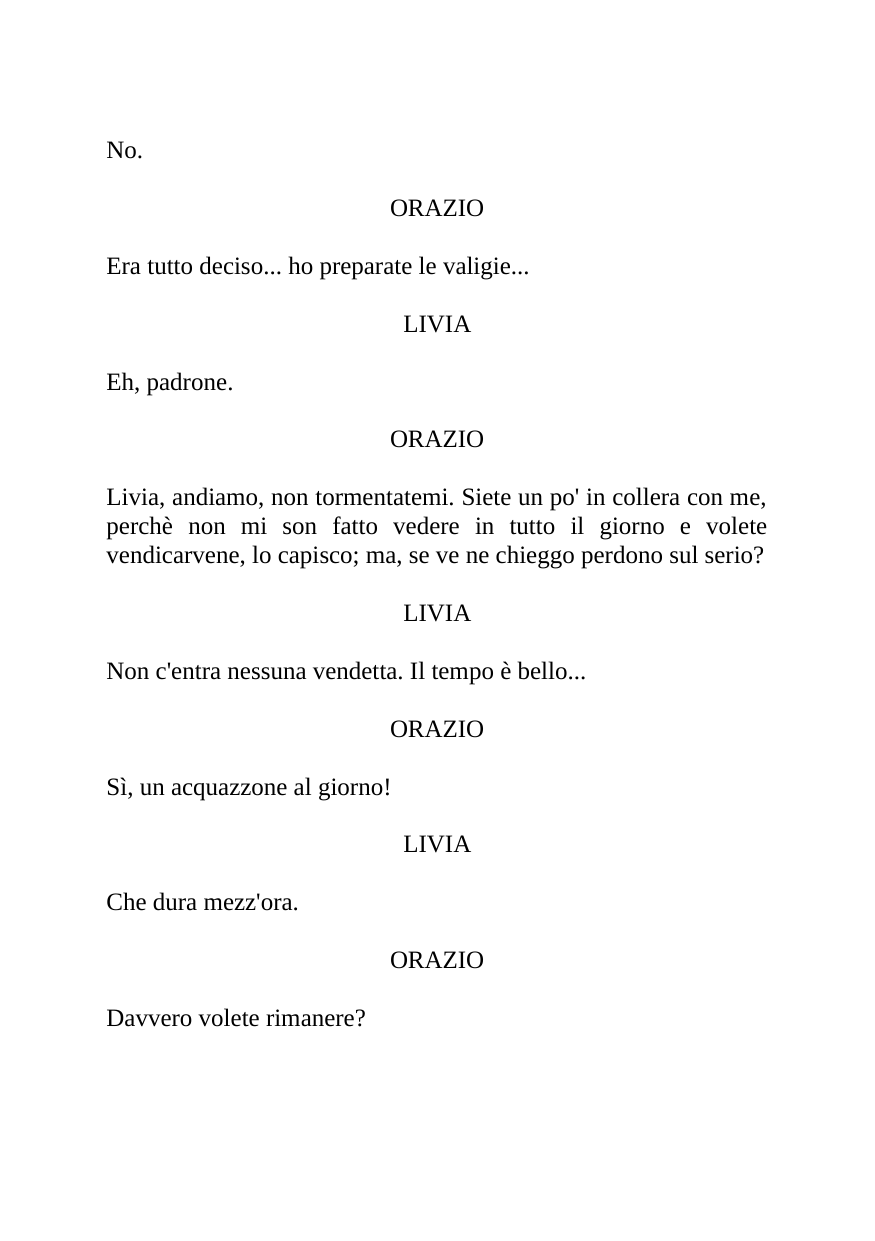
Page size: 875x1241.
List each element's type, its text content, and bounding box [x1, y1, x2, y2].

text Che dura mezz'ora. [106, 887, 768, 916]
text Davvero volete rimanere? [106, 1003, 768, 1032]
text ORAZIO [106, 945, 768, 974]
text LIVIA [106, 309, 768, 337]
text Livia, andiamo, non tormentatemi. Siete un po' in collera con me, perchè non mi son fatto vedere in tutto il giorno e volete vendicarvene, lo capisco; ma, se ve ne chieggo perdono sul serio? [106, 482, 768, 569]
text No. [106, 135, 768, 164]
text ORAZIO [106, 424, 768, 453]
text Era tutto deciso... ho preparate le valigie... [106, 251, 768, 279]
text LIVIA [106, 598, 768, 627]
text ORAZIO [106, 193, 768, 222]
text Non c'entra nessuna vendetta. Il tempo è bello... [106, 656, 768, 684]
text ORAZIO [106, 714, 768, 742]
text LIVIA [106, 829, 768, 858]
text Sì, un acquazzone al giorno! [106, 772, 768, 800]
text Eh, padrone. [106, 367, 768, 395]
